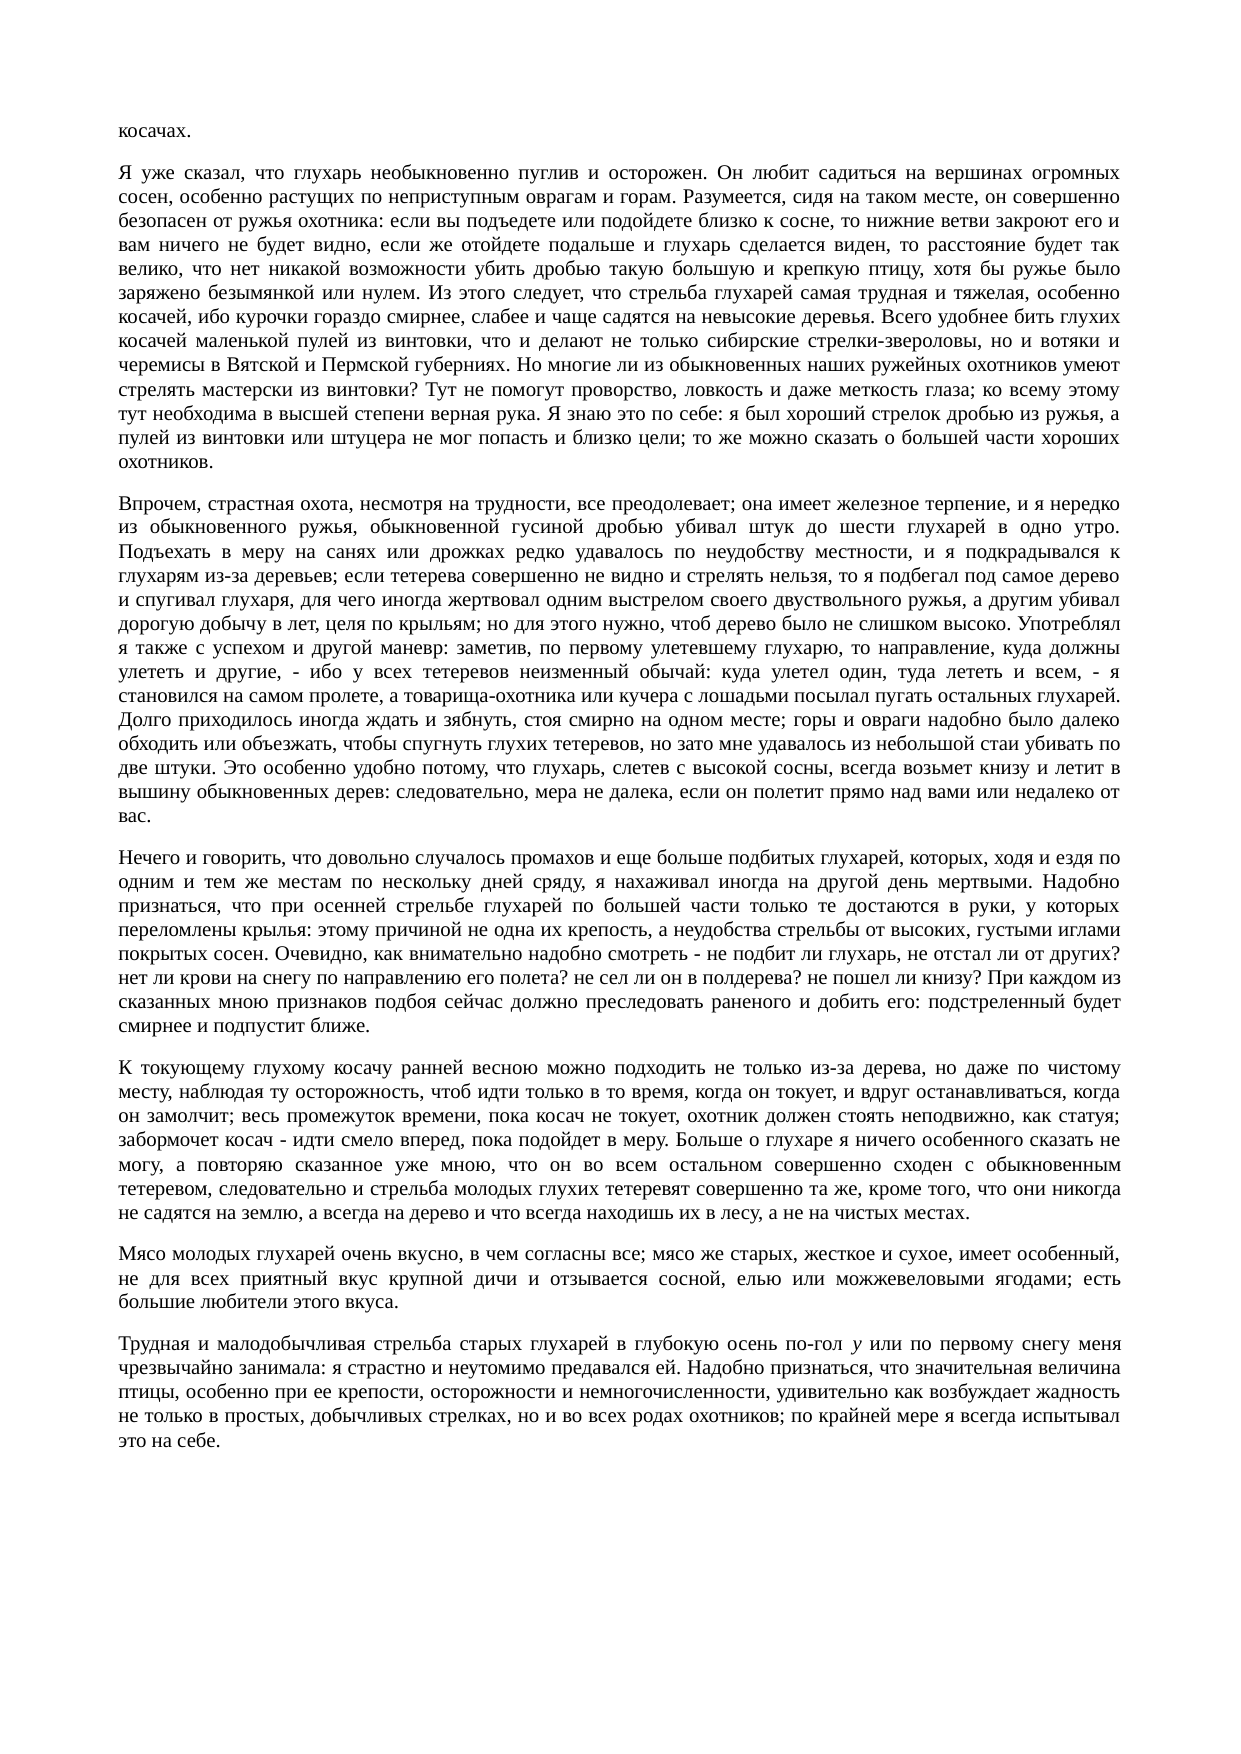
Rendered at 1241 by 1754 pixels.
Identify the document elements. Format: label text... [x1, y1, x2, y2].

text Трудная и малодобычливая стрельба старых глухарей в глубокую осень по-гол у или по первому снегу меня чрезвычайно занимала: я страстно и неутомимо предавался ей. Надобно признаться, что значительная величина птицы, особенно при ее крепости, осторожности и немногочисленности, удивительно как возбуждает жадность не только в простых, добычливых стрелках, но и во всех родах охотников; по крайней мере я всегда испытывал это на себе. [118, 1331, 1122, 1452]
text Я уже сказал, что глухарь необыкновенно пуглив и осторожен. Он любит садиться на вершинах огромных сосен, особенно растущих по неприступным оврагам и горам. Разумеется, сидя на таком месте, он совершенно безопасен от ружья охотника: если вы подъедете или подойдете близко к сосне, то нижние ветви закроют его и вам ничего не будет видно, если же отойдете подальше и глухарь сделается виден, то расстояние будет так велико, что нет никакой возможности убить дробью такую большую и крепкую птицу, хотя бы ружье было заряжено безымянкой или нулем. Из этого следует, что стрельба глухарей самая трудная и тяжелая, особенно косачей, ибо курочки гораздо смирнее, слабее и чаще садятся на невысокие деревья. Всего удобнее бить глухих косачей маленькой пулей из винтовки, что и делают не только сибирские стрелки-звероловы, но и вотяки и черемисы в Вятской и Пермской губерниях. Но многие ли из обыкновенных наших ружейных охотников умеют стрелять мастерски из винтовки? Тут не помогут проворство, ловкость и даже меткость глаза; ко всему этому тут необходима в высшей степени верная рука. Я знаю это по себе: я был хороший стрелок дробью из ружья, а пулей из винтовки или штуцера не мог попасть и близко цели; то же можно сказать о большей части хороших охотников. [118, 160, 1122, 473]
text Мясо молодых глухарей очень вкусно, в чем согласны все; мясо же старых, жесткое и сухое, имеет особенный, не для всех приятный вкус крупной дичи и отзывается сосной, елью или можжевеловыми ягодами; есть большие любители этого вкуса. [118, 1241, 1122, 1313]
text К токующему глухому косачу ранней весною можно подходить не только из-за дерева, но даже по чистому месту, наблюдая ту осторожность, чтоб идти только в то время, когда он токует, и вдруг останавливаться, когда он замолчит; весь промежуток времени, пока косач не токует, охотник должен стоять неподвижно, как статуя; забормочет косач - идти смело вперед, пока подойдет в меру. Больше о глухаре я ничего особенного сказать не могу, а повторяю сказанное уже мною, что он во всем остальном совершенно сходен с обыкновенным тетеревом, следовательно и стрельба молодых глухих тетеревят совершенно та же, кроме того, что они никогда не садятся на землю, а всегда на дерево и что всегда находишь их в лесу, а не на чистых местах. [118, 1055, 1122, 1224]
text Впрочем, страстная охота, несмотря на трудности, все преодолевает; она имеет железное терпение, и я нередко из обыкновенного ружья, обыкновенной гусиной дробью убивал штук до шести глухарей в одно утро. Подъехать в меру на санях или дрожках редко удавалось по неудобству местности, и я подкрадывался к глухарям из-за деревьев; если тетерева совершенно не видно и стрелять нельзя, то я подбегал под самое дерево и спугивал глухаря, для чего иногда жертвовал одним выстрелом своего двуствольного ружья, а другим убивал дорогую добычу в лет, целя по крыльям; но для этого нужно, чтоб дерево было не слишком высоко. Употреблял я также с успехом и другой маневр: заметив, по первому улетевшему глухарю, то направление, куда должны улететь и другие, - ибо у всех тетеревов неизменный обычай: куда улетел один, туда лететь и всем, - я становился на самом пролете, а товарища-охотника или кучера с лошадьми посылал пугать остальных глухарей. Долго приходилось иногда ждать и зябнуть, стоя смирно на одном месте; горы и овраги надобно было далеко обходить или объезжать, чтобы спугнуть глухих тетеревов, но зато мне удавалось из небольшой стаи убивать по две штуки. Это особенно удобно потому, что глухарь, слетев с высокой сосны, всегда возьмет книзу и летит в вышину обыкновенных дерев: следовательно, мера не далека, если он полетит прямо над вами или недалеко от вас. [118, 490, 1122, 827]
text косачах. [118, 118, 1122, 142]
text Нечего и говорить, что довольно случалось промахов и еще больше подбитых глухарей, которых, ходя и ездя по одним и тем же местам по нескольку дней сряду, я нахаживал иногда на другой день мертвыми. Надобно признаться, что при осенней стрельбе глухарей по большей части только те достаются в руки, у которых переломлены крылья: этому причиной не одна их крепость, а неудобства стрельбы от высоких, густыми иглами покрытых сосен. Очевидно, как внимательно надобно смотреть - не подбит ли глухарь, не отстал ли от других? нет ли крови на снегу по направлению его полета? не сел ли он в полдерева? не пошел ли книзу? При каждом из сказанных мною признаков подбоя сейчас должно преследовать раненого и добить его: подстреленный будет смирнее и подпустит ближе. [118, 845, 1122, 1037]
